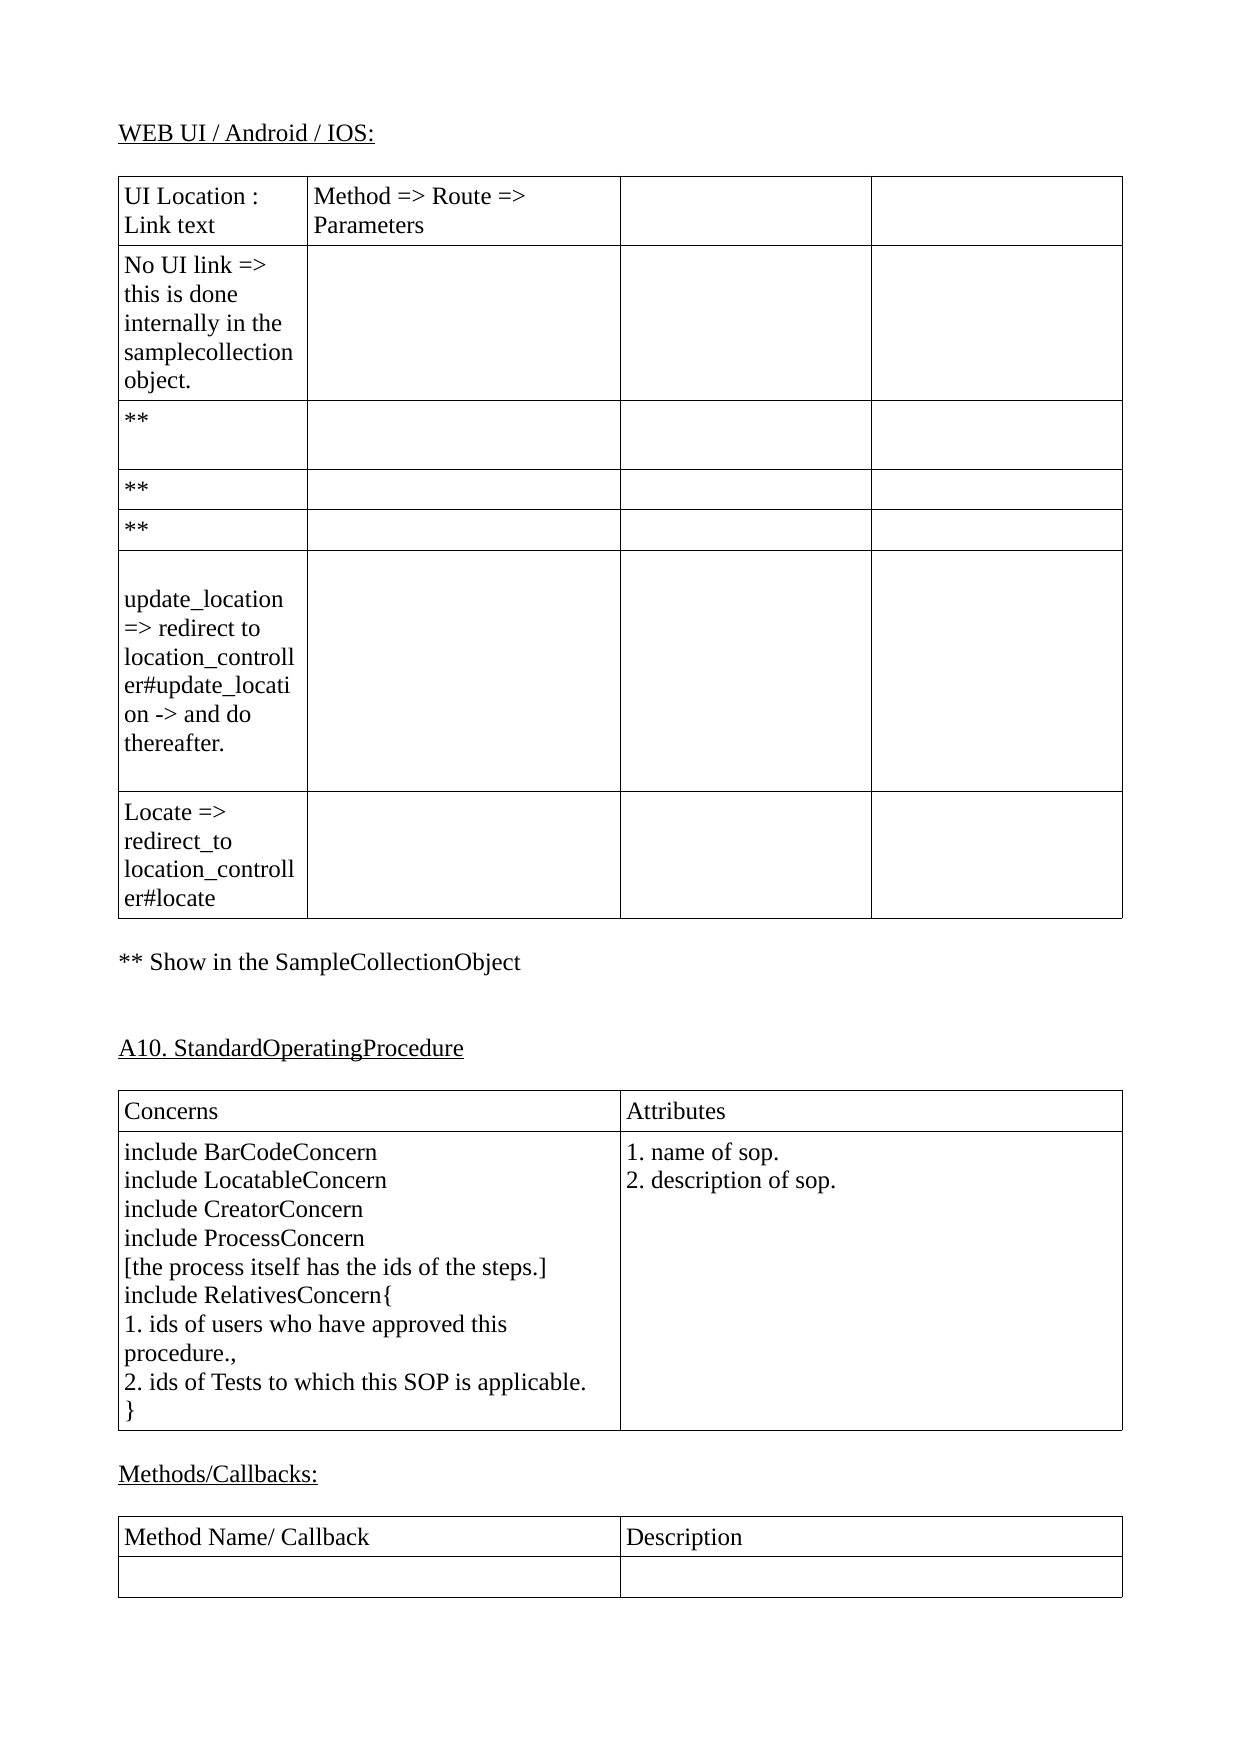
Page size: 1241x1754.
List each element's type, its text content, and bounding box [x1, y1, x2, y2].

table_cell ** [119, 470, 307, 509]
table_header Description [621, 1517, 1122, 1556]
table_cell [621, 246, 871, 400]
table_cell [872, 551, 1122, 791]
table_cell [119, 1557, 620, 1597]
table_header Attributes [621, 1091, 1122, 1131]
table_cell ** [119, 510, 307, 550]
table_cell [872, 510, 1122, 550]
table_cell [621, 792, 871, 918]
table_cell 1. name of sop. 2. description of sop. [621, 1132, 1122, 1430]
table_header Method Name/ Callback [119, 1517, 620, 1556]
table_cell ** [119, 401, 307, 469]
table_header Concerns [119, 1091, 620, 1131]
table_cell [621, 510, 871, 550]
table_cell [621, 1557, 1122, 1597]
table_cell include BarCodeConcern include LocatableConcern include CreatorConcern include ProcessConcern [the process itself has the ids of the steps.] include RelativesConcern{ 1. ids of users who have approved this procedure., 2. ids of Tests to which this SOP is applicable. } [119, 1132, 620, 1430]
text ** Show in the SampleCollectionObject [118, 947, 1122, 975]
table_cell [621, 401, 871, 469]
table_cell No UI link => this is done internally in the samplecollection object. [119, 246, 307, 400]
text Methods/Callbacks: [118, 1459, 1122, 1487]
table_cell [308, 246, 620, 400]
table_cell [872, 792, 1122, 918]
table_header Method => Route => Parameters [308, 177, 620, 245]
table_cell update_location => redirect to location_controller#update_location -> and do thereafter. [119, 551, 307, 791]
table_header [872, 177, 1122, 245]
table_cell [621, 470, 871, 509]
text WEB UI / Android / IOS: [118, 118, 1122, 147]
table_cell [308, 470, 620, 509]
table_cell [872, 246, 1122, 400]
table_cell [308, 510, 620, 550]
text A10. StandardOperatingProcedure [118, 1033, 1122, 1062]
table_header UI Location : Link text [119, 177, 307, 245]
table_cell [872, 401, 1122, 469]
table_cell [621, 551, 871, 791]
table_cell [872, 470, 1122, 509]
table_cell [308, 792, 620, 918]
table_header [621, 177, 871, 245]
table_cell [308, 401, 620, 469]
table_cell Locate => redirect_to location_controller#locate [119, 792, 307, 918]
table_cell [308, 551, 620, 791]
